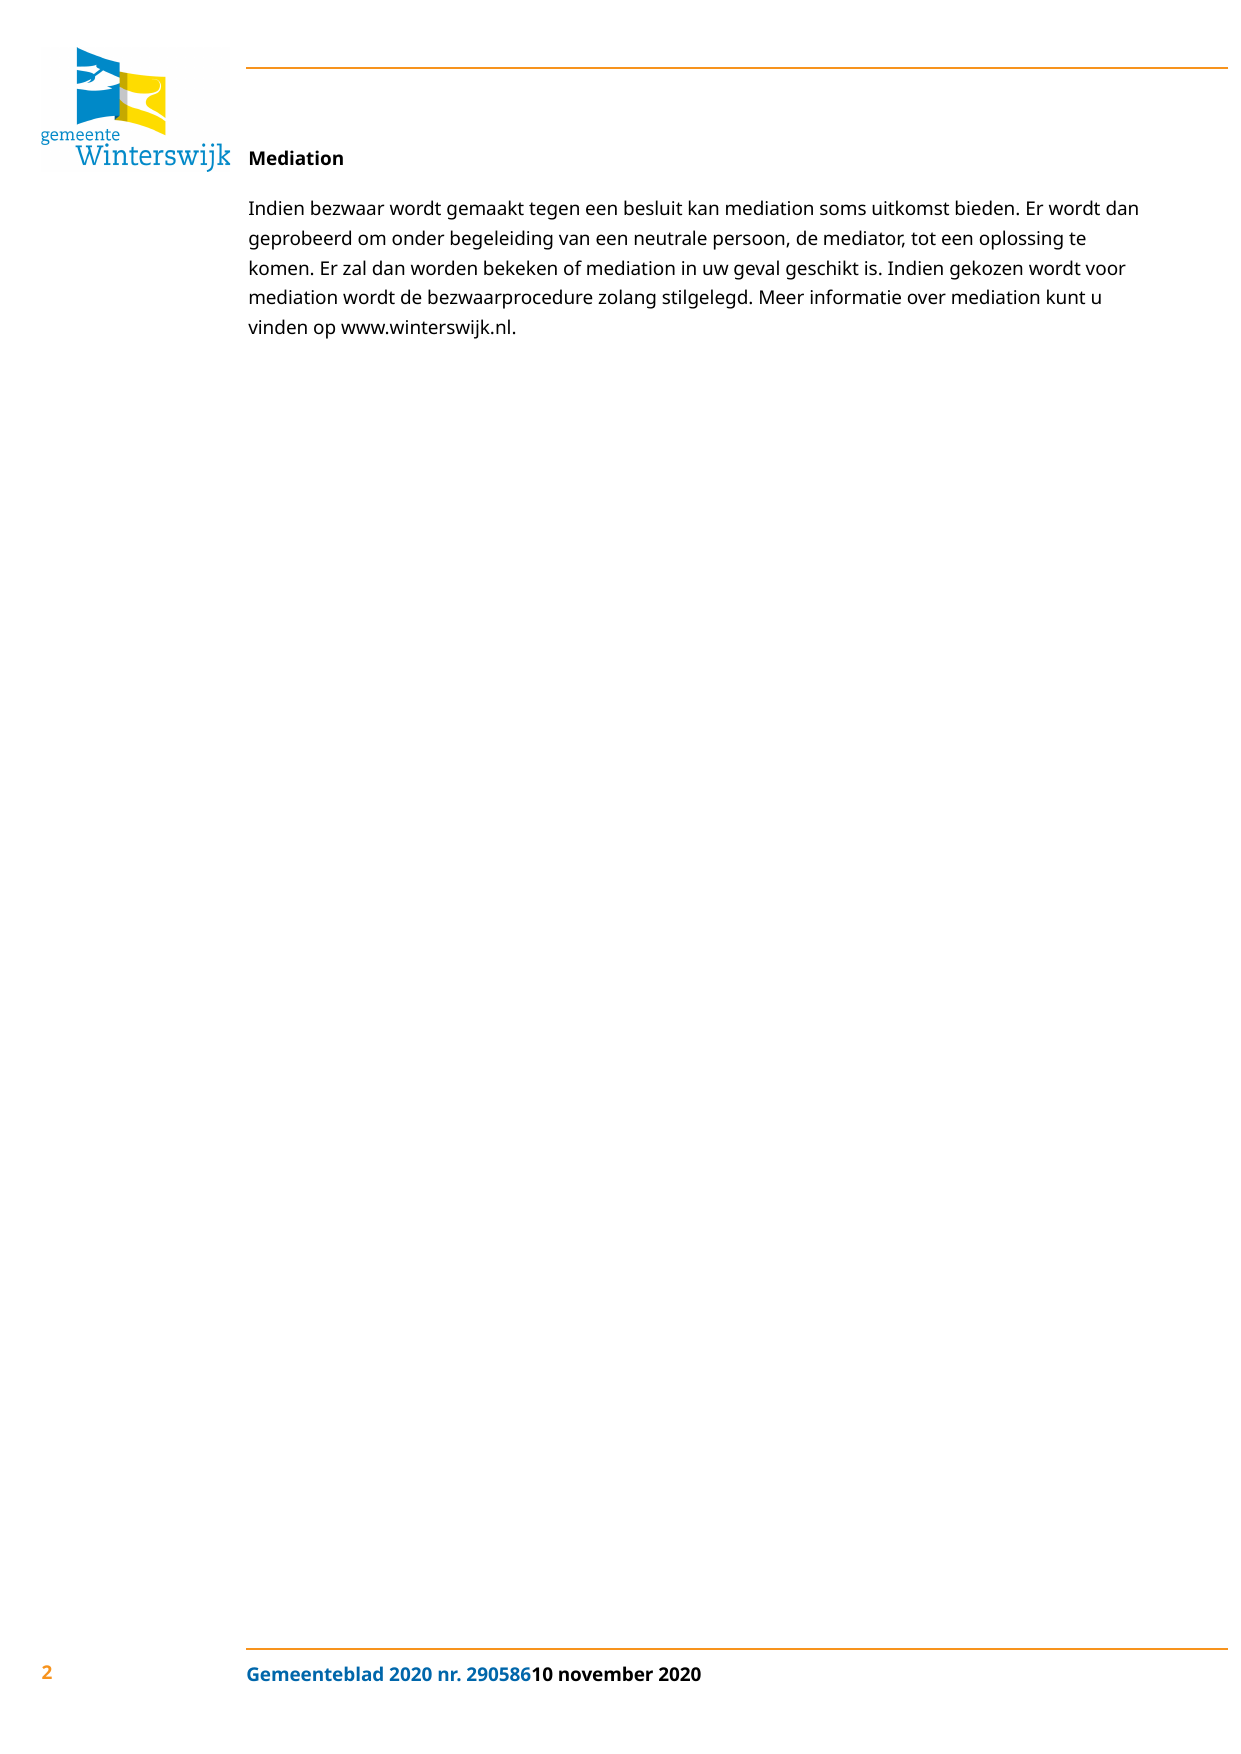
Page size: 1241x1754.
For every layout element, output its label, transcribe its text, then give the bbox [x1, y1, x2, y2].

picture [41, 47, 231, 172]
picture [225, 153, 231, 162]
text Indien bezwaar wordt gemaakt tegen een besluit kan mediation soms uitkomst bieden. Er wordt dan geprobeerd om onder begeleiding van een neutrale persoon, de mediator, tot een oplossing te komen. Er zal dan worden bekeken of mediation in uw geval geschikt is. Indien gekozen wordt voor mediation wordt de bezwaarprocedure zolang stilgelegd. Meer informatie over mediation kunt u vinden op www.winterswijk.nl. [248, 196, 1152, 340]
text Mediation [248, 145, 1152, 171]
